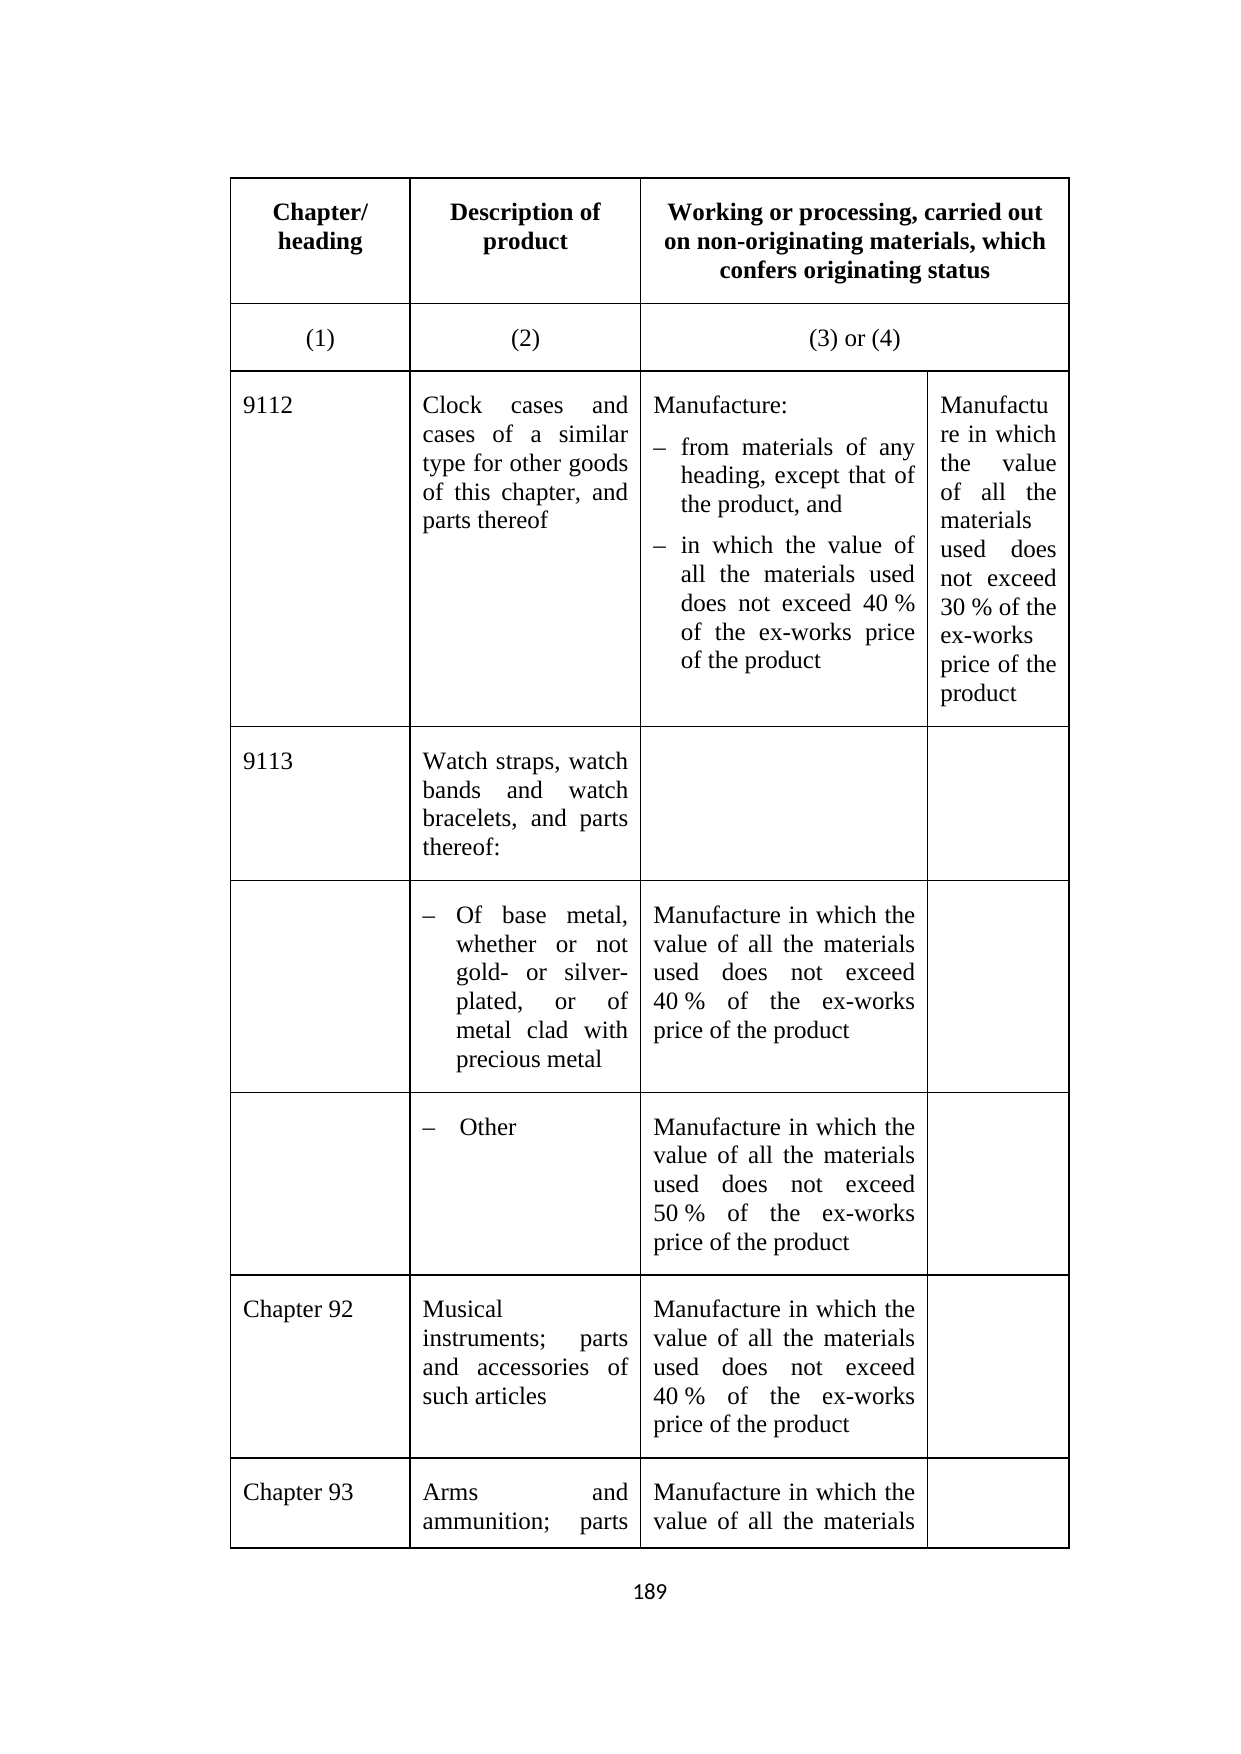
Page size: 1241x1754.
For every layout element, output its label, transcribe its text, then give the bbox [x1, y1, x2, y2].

table_cell (2) [411, 304, 640, 370]
table_header Working or processing, carried out on non-originating materials, which confers originating status [641, 179, 1068, 302]
table_cell Manufacture in which the value of all the materials [641, 1459, 927, 1547]
table_header Other [459, 1105, 628, 1147]
table_cell Manufacture in which the value of all the materials used does not exceed 30 % of the ex-works price of the product [928, 372, 1068, 726]
table_cell [231, 881, 409, 1091]
table_cell Watch straps, watch bands and watch bracelets, and parts thereof: [411, 727, 640, 880]
table_header – [423, 894, 456, 1079]
table_cell [928, 727, 1068, 880]
table_cell [928, 881, 1068, 1091]
table_header Chapter/ heading [231, 179, 409, 302]
table_cell in which the value of all the materials used does not exceed 40 % of the ex-works price of the product [681, 524, 915, 681]
table_header – [653, 426, 681, 524]
table_cell Manufacture: [641, 372, 927, 726]
table_cell [928, 1459, 1068, 1547]
table_cell Arms and ammunition; parts [411, 1459, 640, 1547]
table_header Of base metal, whether or not gold- or silver-plated, or of metal clad with precious metal [456, 894, 628, 1079]
table_cell 9112 [231, 372, 409, 726]
table_cell [231, 1093, 409, 1274]
table_cell Chapter 93 [231, 1459, 409, 1547]
table_cell (3) or (4) [641, 304, 1068, 370]
table_cell [928, 1276, 1068, 1457]
table_cell Manufacture in which the value of all the materials used does not exceed 40 % of the ex-works price of the product [641, 881, 927, 1091]
table_cell Clock cases and cases of a similar type for other goods of this chapter, and parts thereof [411, 372, 640, 726]
table_cell Manufacture in which the value of all the materials used does not exceed 40 % of the ex-works price of the product [641, 1276, 927, 1457]
table_cell [928, 1093, 1068, 1274]
table_cell [411, 881, 640, 1091]
table_cell Musical instruments; parts and accessories of such articles [411, 1276, 640, 1457]
table_header – [423, 1105, 459, 1147]
table_cell 9113 [231, 727, 409, 880]
table_cell Chapter 92 [231, 1276, 409, 1457]
table_header from materials of any heading, except that of the product, and [681, 426, 915, 524]
table_header Description of product [411, 179, 640, 302]
table_cell – [653, 524, 681, 681]
table_cell [641, 727, 927, 880]
table_cell Manufacture in which the value of all the materials used does not exceed 50 % of the ex-works price of the product [641, 1093, 927, 1274]
table_cell (1) [231, 304, 409, 370]
table_cell [411, 1093, 640, 1274]
